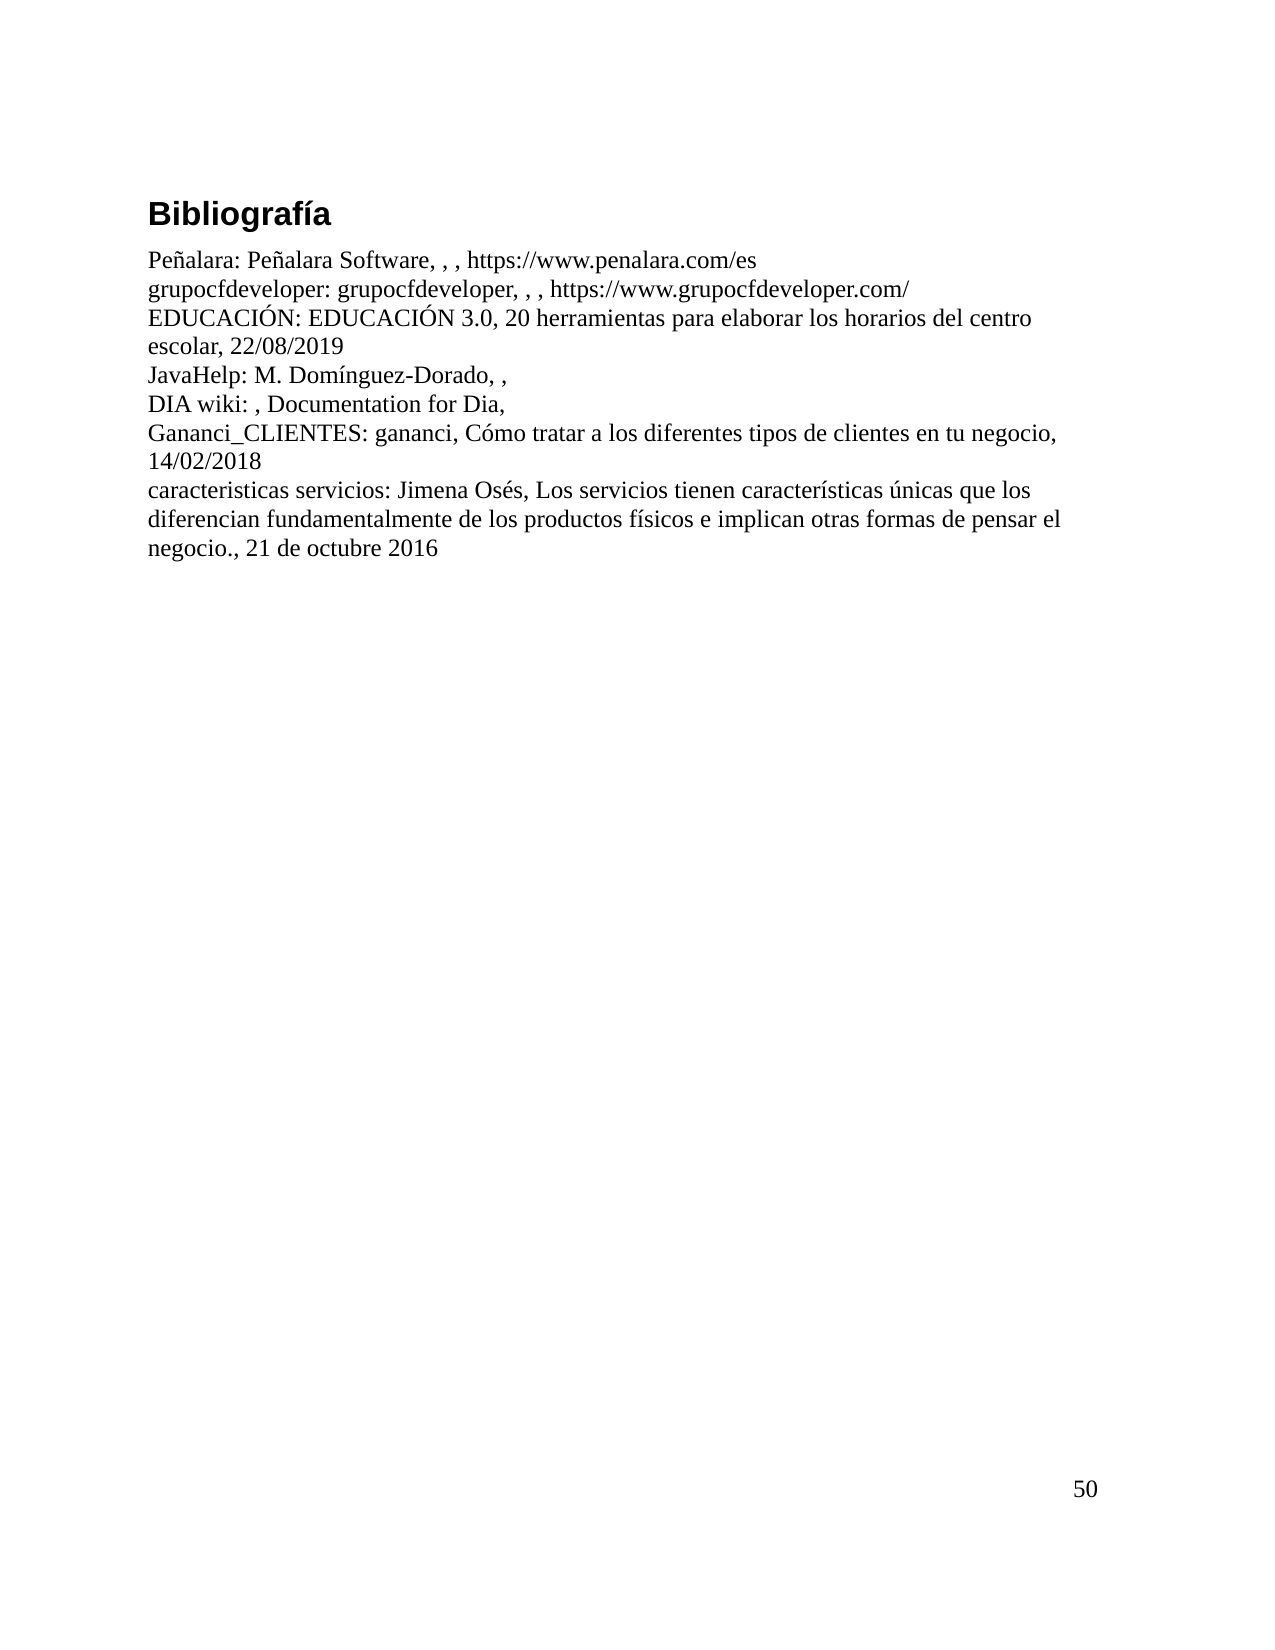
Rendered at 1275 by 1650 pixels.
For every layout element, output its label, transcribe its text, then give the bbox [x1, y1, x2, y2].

text DIA wiki: , Documentation for Dia, [148, 389, 1098, 418]
text Peñalara: Peñalara Software, , , https://www.penalara.com/es [148, 245, 1098, 274]
text grupocfdeveloper: grupocfdeveloper, , , https://www.grupocfdeveloper.com/ [148, 274, 1098, 303]
text JavaHelp: M. Domínguez-Dorado, , [148, 360, 1098, 389]
text EDUCACIÓN: EDUCACIÓN 3.0, 20 herramientas para elaborar los horarios del centro escolar, 22/08/2019 [148, 303, 1098, 360]
text Gananci_CLIENTES: gananci, Cómo tratar a los diferentes tipos de clientes en tu negocio, 14/02/2018 [148, 418, 1098, 475]
subtitle Bibliografía [148, 194, 1098, 233]
text caracteristicas servicios: Jimena Osés, Los servicios tienen características únicas que los diferencian fundamentalmente de los productos físicos e implican otras formas de pensar el negocio., 21 de octubre 2016 [148, 475, 1098, 561]
